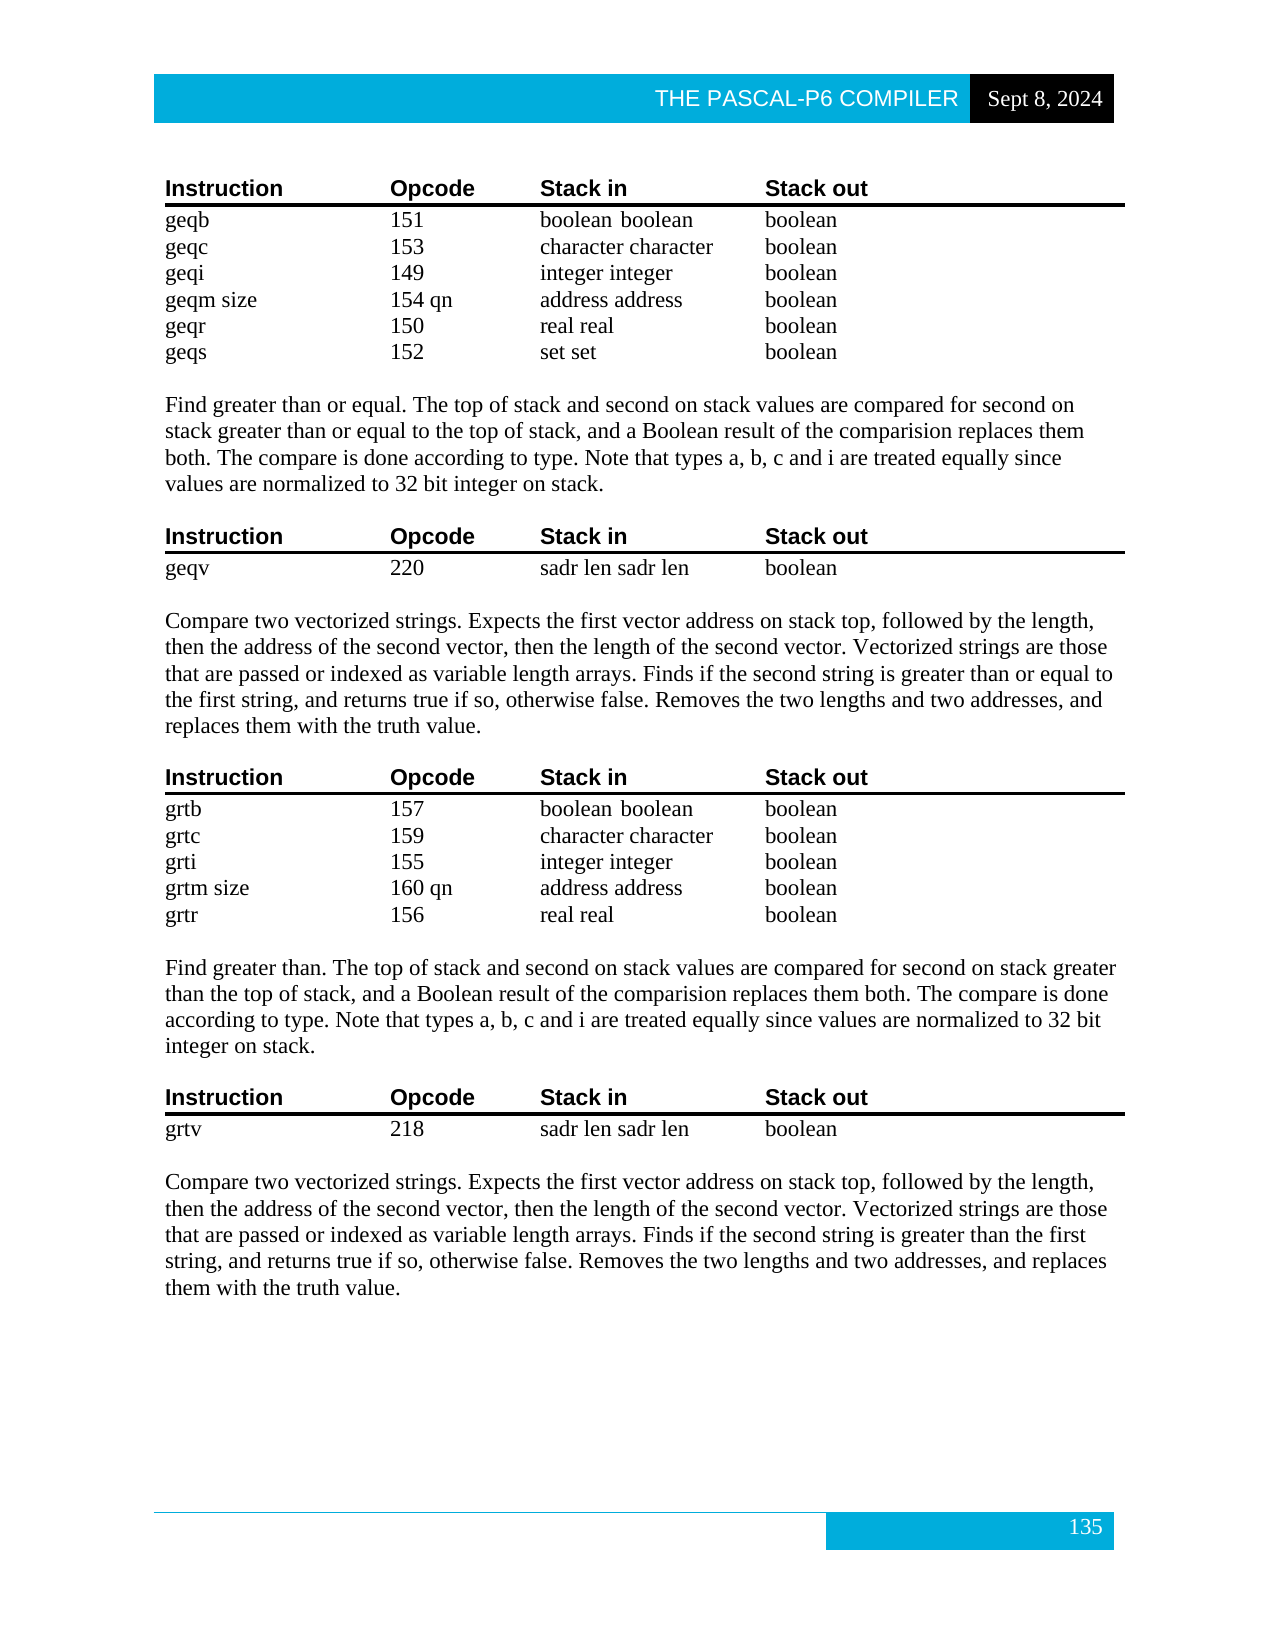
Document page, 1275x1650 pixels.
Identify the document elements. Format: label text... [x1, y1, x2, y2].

text Instruction Opcode Stack in Stack out [165, 523, 1125, 551]
text Find greater than or equal. The top of stack and second on stack values are compared for second on stack greater than or equal to the top of stack, and a Boolean result of the comparision replaces them both. The compare is done according to type. Note that types a, b, c and i are treated equally since values are normalized to 32 bit integer on stack. [165, 391, 1125, 496]
text geqi 149 integer integer boolean [165, 259, 1125, 286]
text Find greater than. The top of stack and second on stack values are compared for second on stack greater than the top of stack, and a Boolean result of the comparision replaces them both. The compare is done according to type. Note that types a, b, c and i are treated equally since values are normalized to 32 bit integer on stack. [165, 953, 1125, 1059]
text Instruction Opcode Stack in Stack out [165, 175, 1125, 203]
text geqs 152 set set boolean [165, 338, 1125, 365]
text grtr 156 real real boolean [165, 901, 1125, 927]
text Compare two vectorized strings. Expects the first vector address on stack top, followed by the length, then the address of the second vector, then the length of the second vector. Vectorized strings are those that are passed or indexed as variable length arrays. Finds if the second string is greater than the first string, and returns true if so, otherwise false. Removes the two lengths and two addresses, and replaces them with the truth value. [165, 1168, 1125, 1300]
text Instruction Opcode Stack in Stack out [165, 764, 1125, 792]
text grtb 157 boolean boolean boolean [165, 795, 1125, 822]
text grtv 218 sadr len sadr len boolean [165, 1116, 1125, 1142]
text geqr 150 real real boolean [165, 312, 1125, 338]
text grti 155 integer integer boolean [165, 848, 1125, 874]
text geqm size 154 qn address address boolean [165, 286, 1125, 312]
text geqc 153 character character boolean [165, 233, 1125, 259]
text geqv 220 sadr len sadr len boolean [165, 554, 1125, 581]
text Instruction Opcode Stack in Stack out [165, 1084, 1125, 1112]
text Compare two vectorized strings. Expects the first vector address on stack top, followed by the length, then the address of the second vector, then the length of the second vector. Vectorized strings are those that are passed or indexed as variable length arrays. Finds if the second string is greater than or equal to the first string, and returns true if so, otherwise false. Removes the two lengths and two addresses, and replaces them with the truth value. [165, 607, 1125, 739]
text grtc 159 character character boolean [165, 822, 1125, 848]
text grtm size 160 qn address address boolean [165, 874, 1125, 901]
text geqb 151 boolean boolean boolean [165, 207, 1125, 233]
